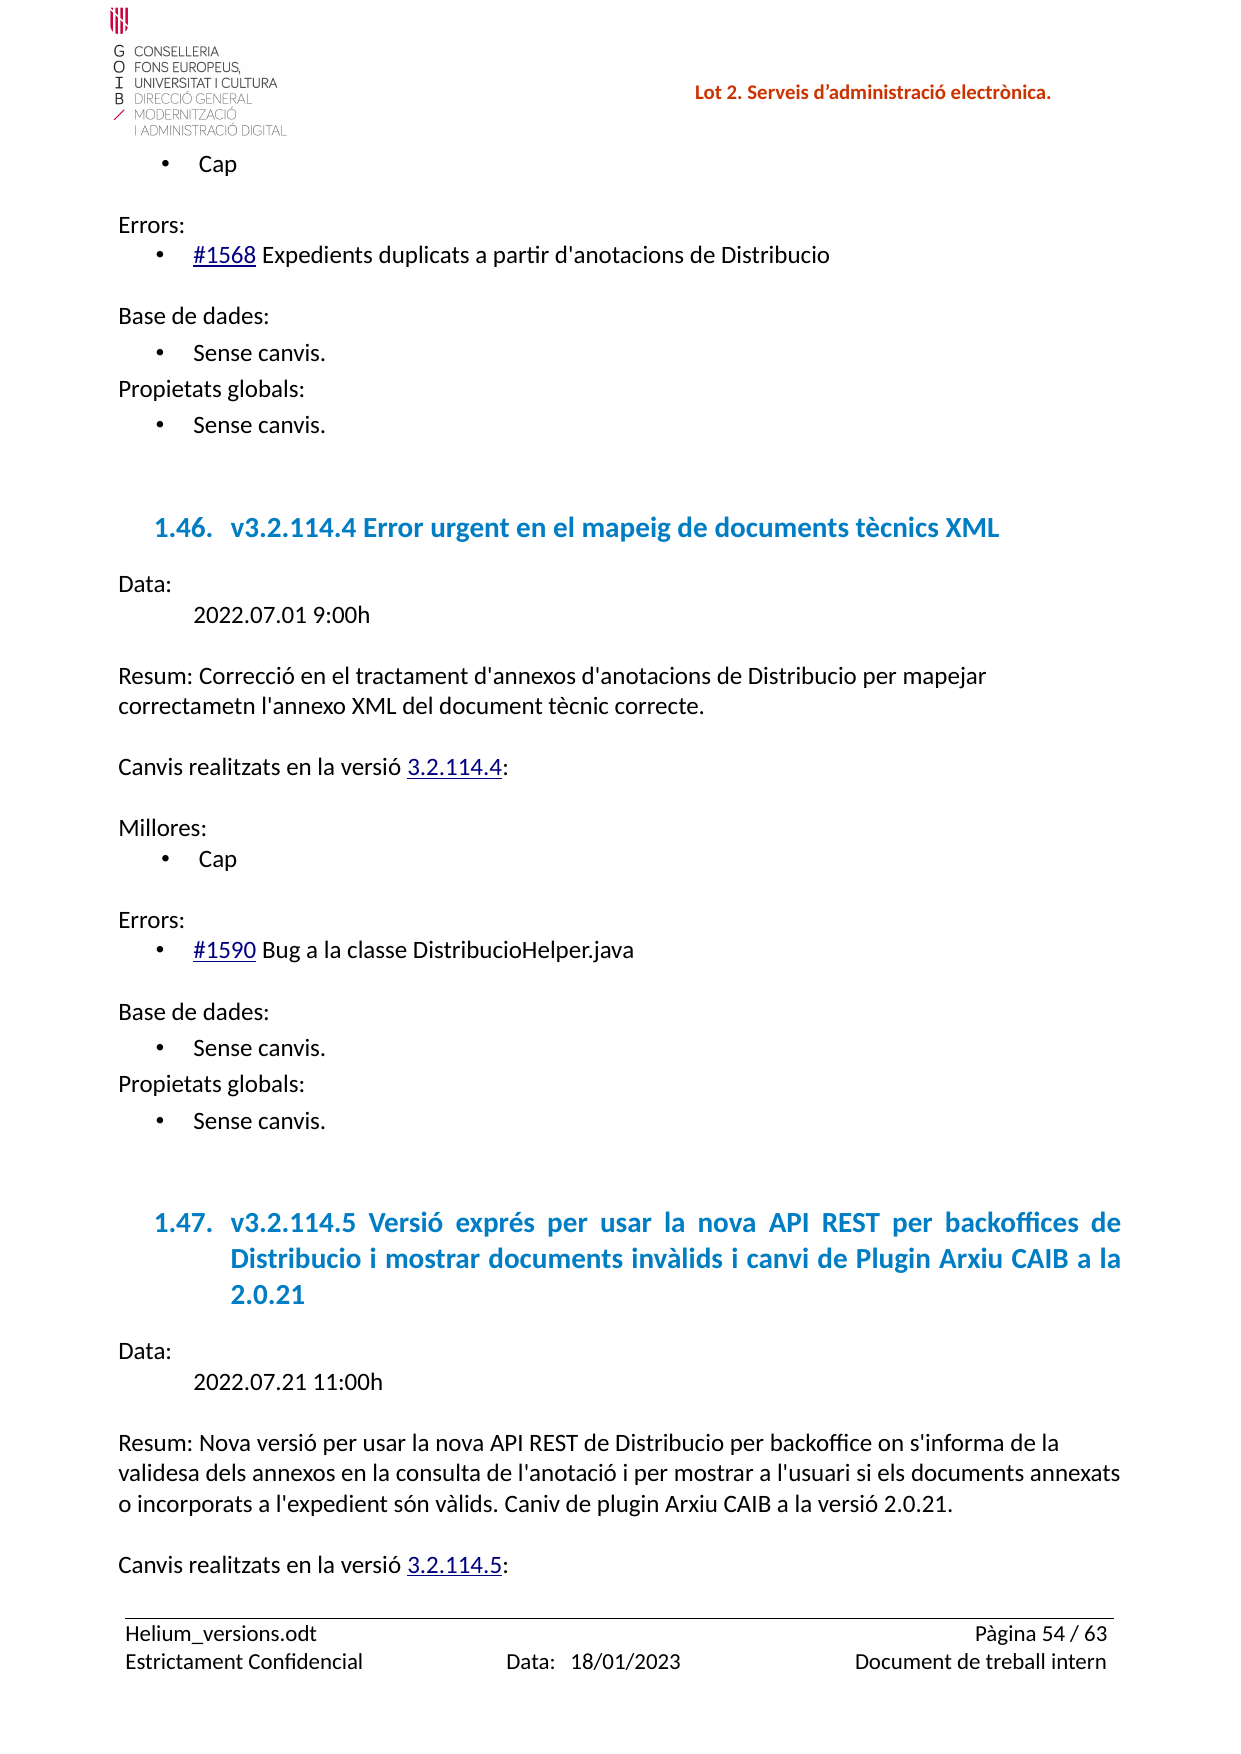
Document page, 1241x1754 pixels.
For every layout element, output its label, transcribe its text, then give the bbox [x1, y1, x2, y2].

text 2022.07.01 9:00h [118, 599, 1122, 629]
list Cap [161, 148, 1122, 178]
list #1590 Bug a la classe DistribucioHelper.java [156, 935, 1122, 965]
text 2022.07.21 11:00h [118, 1366, 1122, 1396]
list Sense canvis. [156, 1105, 1122, 1136]
text Base de dades: [118, 996, 1122, 1026]
text Data: [118, 1335, 1122, 1366]
text Errors: [118, 209, 1122, 239]
text Canvis realitzats en la versió 3.2.114.4: [118, 752, 1122, 782]
list Sense canvis. [156, 410, 1122, 440]
subtitle v3.2.114.5 Versió exprés per usar la nova API REST per backoffices de Distribucio i mostrar documents invàlids i canvi de Plugin Arxiu CAIB a la 2.0.21 [153, 1204, 1122, 1311]
text Resum: Nova versió per usar la nova API REST de Distribucio per backoffice on s'informa de la validesa dels annexos en la consulta de l'anotació i per mostrar a l'usuari si els documents annexats o incorporats a l'expedient són vàlids. Caniv de plugin Arxiu CAIB a la versió 2.0.21. [118, 1427, 1122, 1518]
text Resum: Correcció en el tractament d'annexos d'anotacions de Distribucio per mapejar correctametn l'annexo XML del document tècnic correcte. [118, 660, 1122, 721]
picture [100, 0, 297, 144]
list Cap [161, 843, 1122, 874]
list Sense canvis. [156, 337, 1122, 367]
text Canvis realitzats en la versió 3.2.114.5: [118, 1549, 1122, 1579]
text Base de dades: [118, 300, 1122, 331]
text Propietats globals: [118, 1069, 1122, 1099]
text Errors: [118, 904, 1122, 935]
list Sense canvis. [156, 1032, 1122, 1063]
text Propietats globals: [118, 373, 1122, 404]
text Data: [118, 568, 1122, 599]
subtitle v3.2.114.4 Error urgent en el mapeig de documents tècnics XML [153, 509, 1122, 545]
text Millores: [118, 813, 1122, 843]
list #1568 Expedients duplicats a partir d'anotacions de Distribucio [156, 239, 1122, 270]
